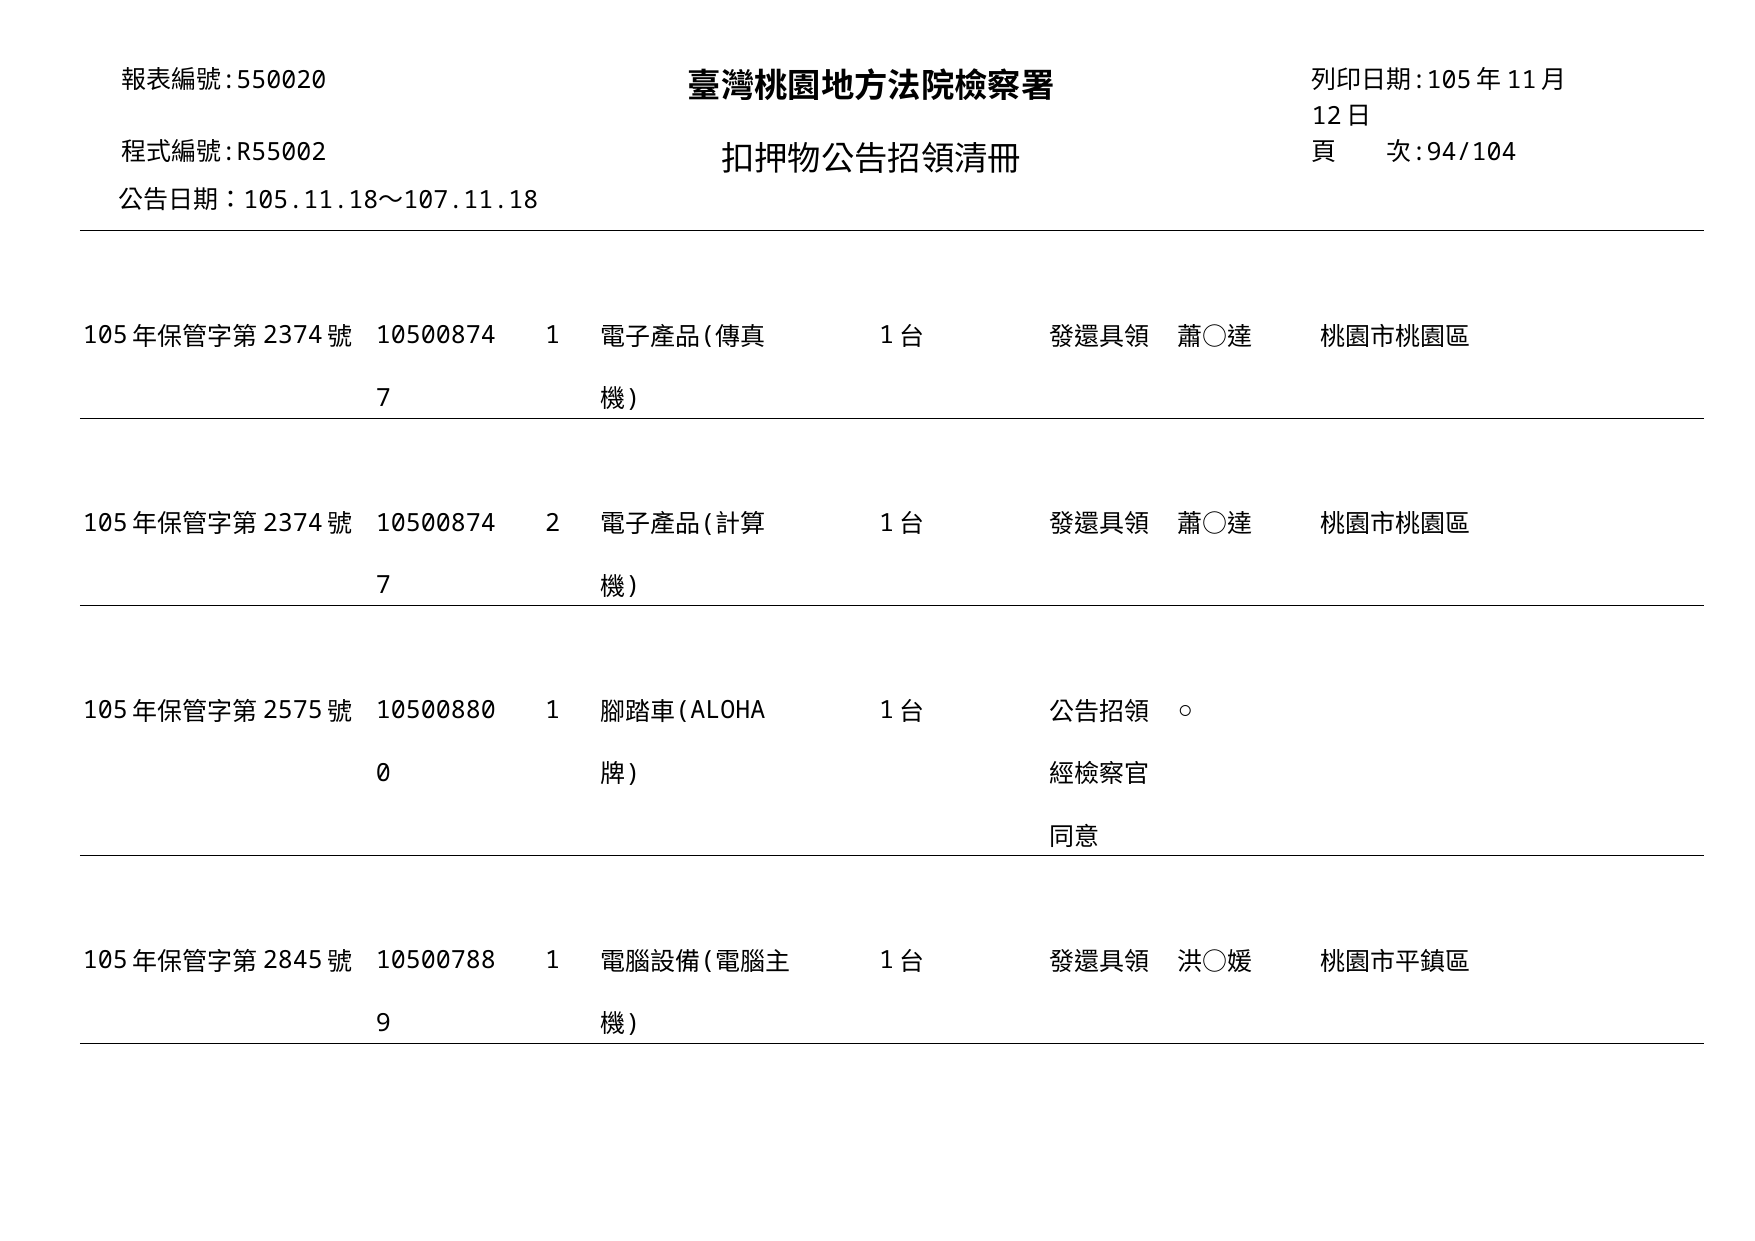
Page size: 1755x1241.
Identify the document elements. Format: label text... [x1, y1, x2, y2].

table_cell ○ [1175, 606, 1317, 855]
table_cell [1575, 606, 1704, 855]
table_cell [927, 856, 1046, 1042]
table_cell 105年保管字第2575號 [80, 606, 373, 855]
table_cell 1 [507, 231, 597, 417]
table_cell 電腦設備(電腦主機) [597, 856, 807, 1042]
table_cell 桃園市桃園區 [1317, 231, 1575, 417]
table_cell 蕭○達 [1175, 231, 1317, 417]
table_cell 105年保管字第2374號 [80, 419, 373, 605]
table_cell 1台 [808, 856, 927, 1042]
table_cell 105年保管字第2845號 [80, 856, 373, 1042]
table_cell 電子產品(計算機) [597, 419, 807, 605]
table_cell 1 [507, 606, 597, 855]
table_cell [1575, 231, 1704, 417]
table_cell [927, 419, 1046, 605]
table_cell [927, 606, 1046, 855]
table_cell 105007889 [373, 856, 507, 1042]
table_cell [927, 231, 1046, 417]
table_cell 發還具領 [1046, 856, 1175, 1042]
table_cell [1317, 606, 1575, 855]
table_cell 105008747 [373, 231, 507, 417]
table_cell 蕭○達 [1175, 419, 1317, 605]
table_cell 1台 [808, 419, 927, 605]
table_cell 公告招領經檢察官同意 [1046, 606, 1175, 855]
table_cell 腳踏車(ALOHA牌) [597, 606, 807, 855]
table_cell 桃園市桃園區 [1317, 419, 1575, 605]
table_cell 2 [507, 419, 597, 605]
table_cell 電子產品(傳真機) [597, 231, 807, 417]
table_cell 發還具領 [1046, 419, 1175, 605]
table_cell 1台 [808, 606, 927, 855]
table_cell [1575, 856, 1704, 1042]
table_cell [1575, 419, 1704, 605]
table_cell 105008747 [373, 419, 507, 605]
table_cell 發還具領 [1046, 231, 1175, 417]
table_cell 1台 [808, 231, 927, 417]
table_cell 洪○媛 [1175, 856, 1317, 1042]
table_cell 1 [507, 856, 597, 1042]
table_cell 105年保管字第2374號 [80, 231, 373, 417]
table_cell 105008800 [373, 606, 507, 855]
table_cell 桃園市平鎮區 [1317, 856, 1575, 1042]
